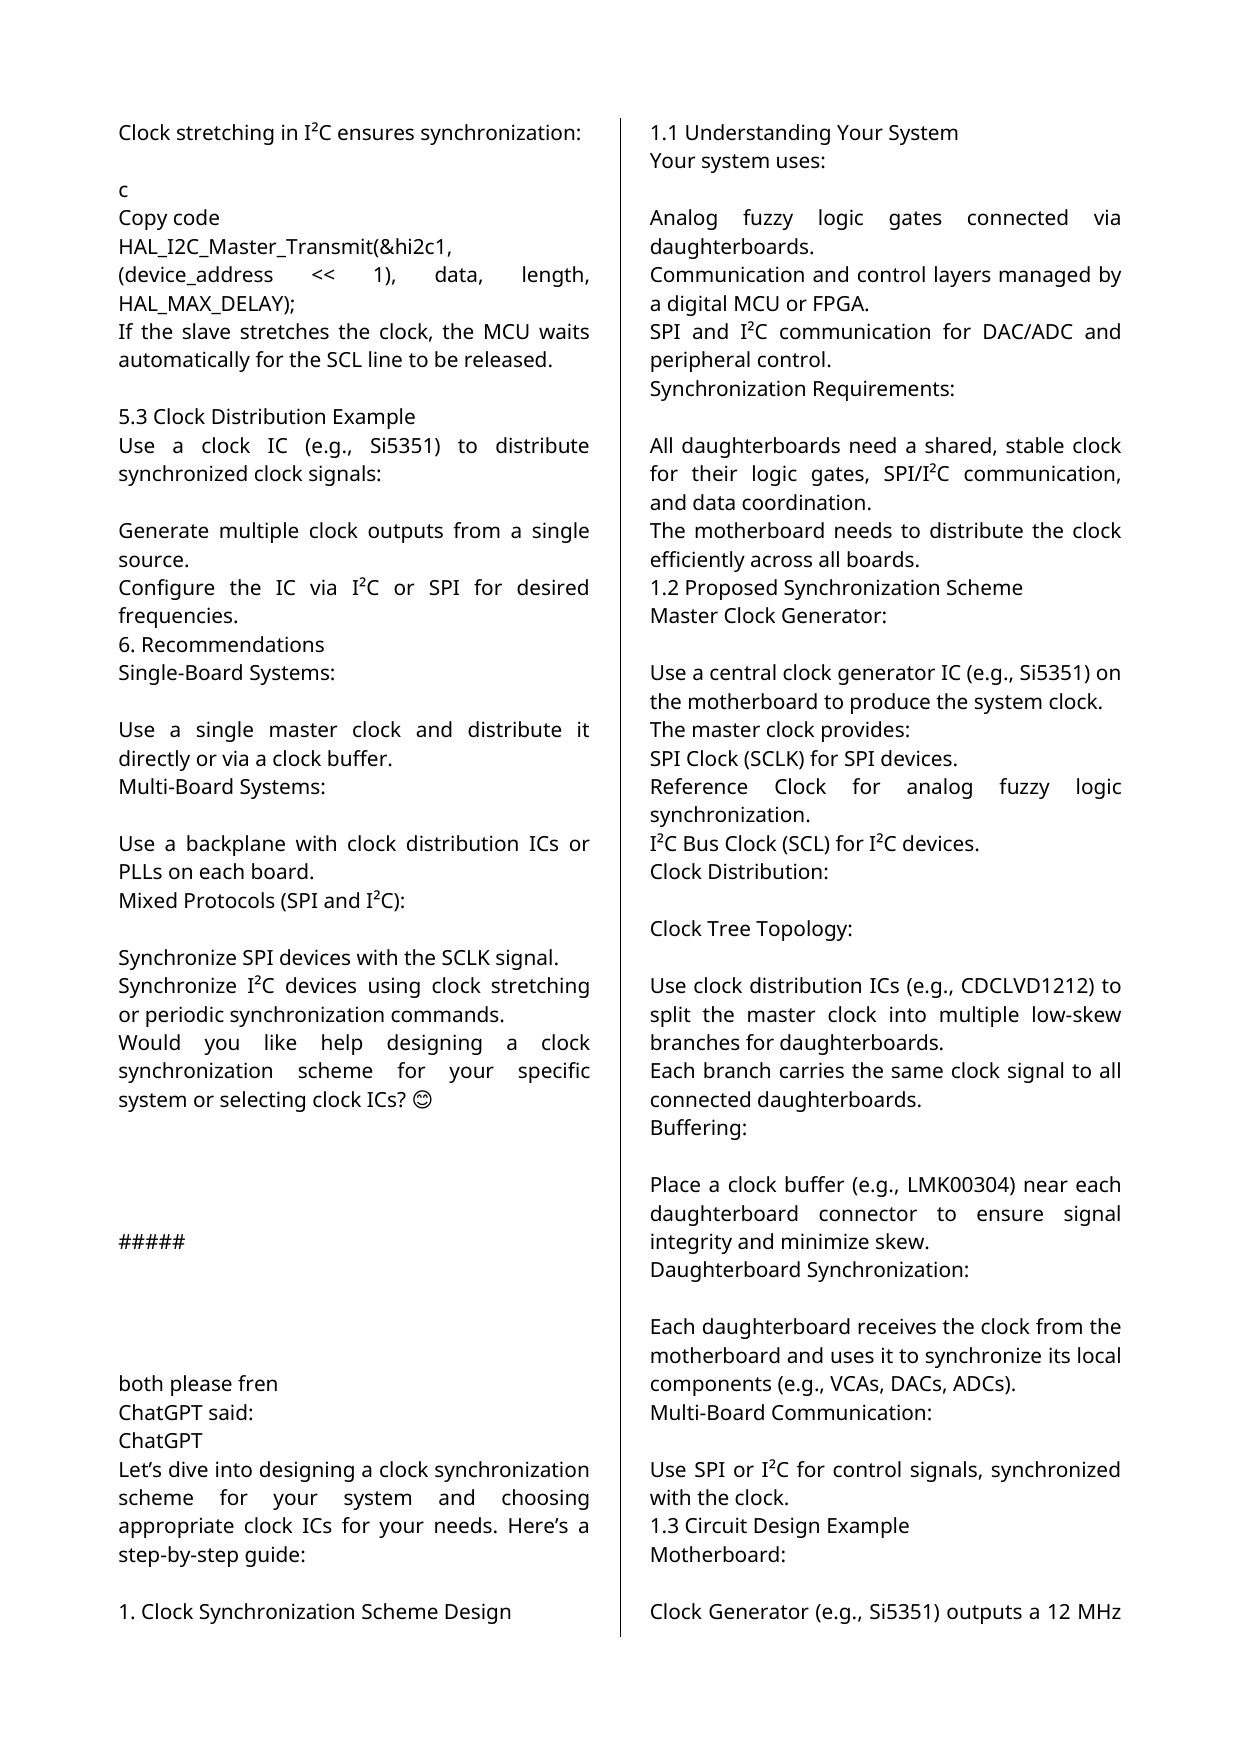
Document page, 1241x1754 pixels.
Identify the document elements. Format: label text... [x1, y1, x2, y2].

text All daughterboards need a shared, stable clock for their logic gates, SPI/I²C communication, and data coordination. [649, 431, 1122, 516]
text Clock Generator (e.g., Si5351) outputs a 12 MHz [649, 1597, 1122, 1625]
text Your system uses: [649, 147, 1122, 175]
text Would you like help designing a clock synchronization scheme for your specific system or selecting clock ICs? 😊 [118, 1028, 591, 1113]
text Synchronization Requirements: [649, 374, 1122, 402]
text Mixed Protocols (SPI and I²C): [118, 886, 591, 914]
text Reference Clock for analog fuzzy logic synchronization. [649, 772, 1122, 829]
text 1. Clock Synchronization Scheme Design [118, 1597, 591, 1625]
text Use a backplane with clock distribution ICs or PLLs on each board. [118, 829, 591, 886]
text Communication and control layers managed by a digital MCU or FPGA. [649, 260, 1122, 317]
text Each daughterboard receives the clock from the motherboard and uses it to synchronize its local components (e.g., VCAs, DACs, ADCs). [649, 1312, 1122, 1398]
text 5.3 Clock Distribution Example [118, 402, 591, 431]
text Synchronize I²C devices using clock stretching or periodic synchronization commands. [118, 971, 591, 1028]
text 1.3 Circuit Design Example [649, 1512, 1122, 1540]
text Use a clock IC (e.g., Si5351) to distribute synchronized clock signals: [118, 431, 591, 488]
text ChatGPT [118, 1426, 591, 1455]
text Clock stretching in I²C ensures synchronization: [118, 118, 591, 147]
text Daughterboard Synchronization: [649, 1256, 1122, 1284]
text Clock Distribution: [649, 857, 1122, 886]
text Clock Tree Topology: [649, 914, 1122, 943]
text Master Clock Generator: [649, 602, 1122, 630]
text c [118, 175, 591, 203]
text If the slave stretches the clock, the MCU waits automatically for the SCL line to be released. [118, 317, 591, 374]
text Use a central clock generator IC (e.g., Si5351) on the motherboard to produce the system clock. [649, 658, 1122, 715]
text Let’s dive into designing a clock synchronization scheme for your system and choosing appropriate clock ICs for your needs. Here’s a step-by-step guide: [118, 1455, 591, 1568]
text Generate multiple clock outputs from a single source. [118, 516, 591, 573]
text Each branch carries the same clock signal to all connected daughterboards. [649, 1057, 1122, 1113]
text 6. Recommendations [118, 630, 591, 658]
text SPI and I²C communication for DAC/ADC and peripheral control. [649, 317, 1122, 374]
text ChatGPT said: [118, 1398, 591, 1426]
text Buffering: [649, 1113, 1122, 1142]
text The master clock provides: [649, 715, 1122, 744]
text 1.1 Understanding Your System [649, 118, 1122, 147]
text Place a clock buffer (e.g., LMK00304) near each daughterboard connector to ensure signal integrity and minimize skew. [649, 1170, 1122, 1256]
text Multi-Board Communication: [649, 1398, 1122, 1426]
text Synchronize SPI devices with the SCLK signal. [118, 943, 591, 971]
text Multi-Board Systems: [118, 772, 591, 801]
text ##### [118, 1227, 591, 1256]
text I²C Bus Clock (SCL) for I²C devices. [649, 829, 1122, 857]
text Copy code [118, 203, 591, 232]
text Configure the IC via I²C or SPI for desired frequencies. [118, 573, 591, 630]
text HAL_I2C_Master_Transmit(&hi2c1, (device_address << 1), data, length, HAL_MAX_DELAY); [118, 232, 591, 317]
text SPI Clock (SCLK) for SPI devices. [649, 744, 1122, 772]
text 1.2 Proposed Synchronization Scheme [649, 573, 1122, 602]
text The motherboard needs to distribute the clock efficiently across all boards. [649, 516, 1122, 573]
text Use a single master clock and distribute it directly or via a clock buffer. [118, 715, 591, 772]
text both please fren [118, 1369, 591, 1398]
text Analog fuzzy logic gates connected via daughterboards. [649, 203, 1122, 260]
text Use clock distribution ICs (e.g., CDCLVD1212) to split the master clock into multiple low-skew branches for daughterboards. [649, 971, 1122, 1057]
text Single-Board Systems: [118, 658, 591, 687]
text Motherboard: [649, 1540, 1122, 1568]
text Use SPI or I²C for control signals, synchronized with the clock. [649, 1455, 1122, 1512]
